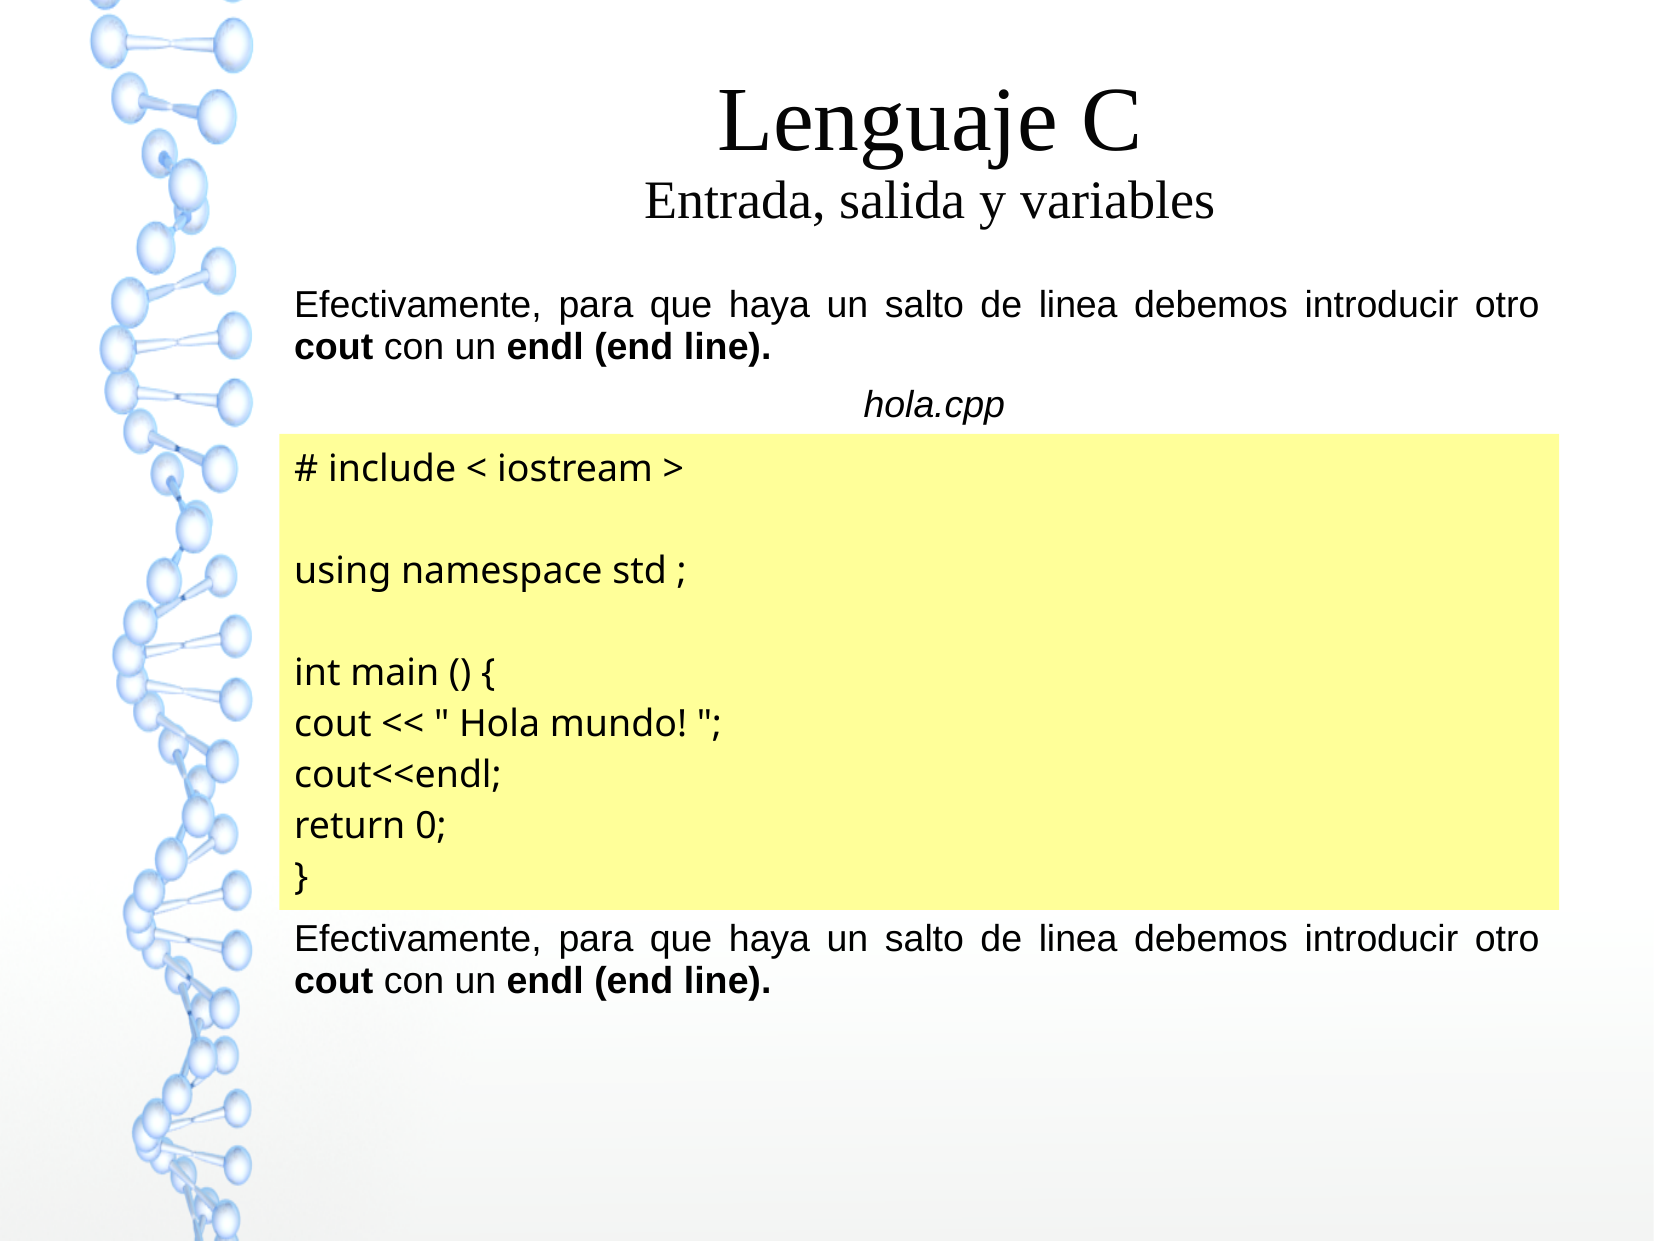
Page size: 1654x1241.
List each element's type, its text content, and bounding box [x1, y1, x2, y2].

title Lenguaje C Entrada, salida y variables [265, 47, 1595, 252]
text_box hola.cpp [707, 375, 1151, 433]
text_box # include < iostream > using namespace std ; int main () { cout << " Hola mundo! "; cout<<endl; return 0; } [279, 433, 1560, 910]
picture [0, 0, 1654, 1241]
text_box Efectivamente, para que haya un salto de linea debemos introducir otro cout con un endl (end line). [279, 909, 1555, 1009]
text_box Efectivamente, para que haya un salto de linea debemos introducir otro cout con un endl (end line). [279, 276, 1555, 376]
